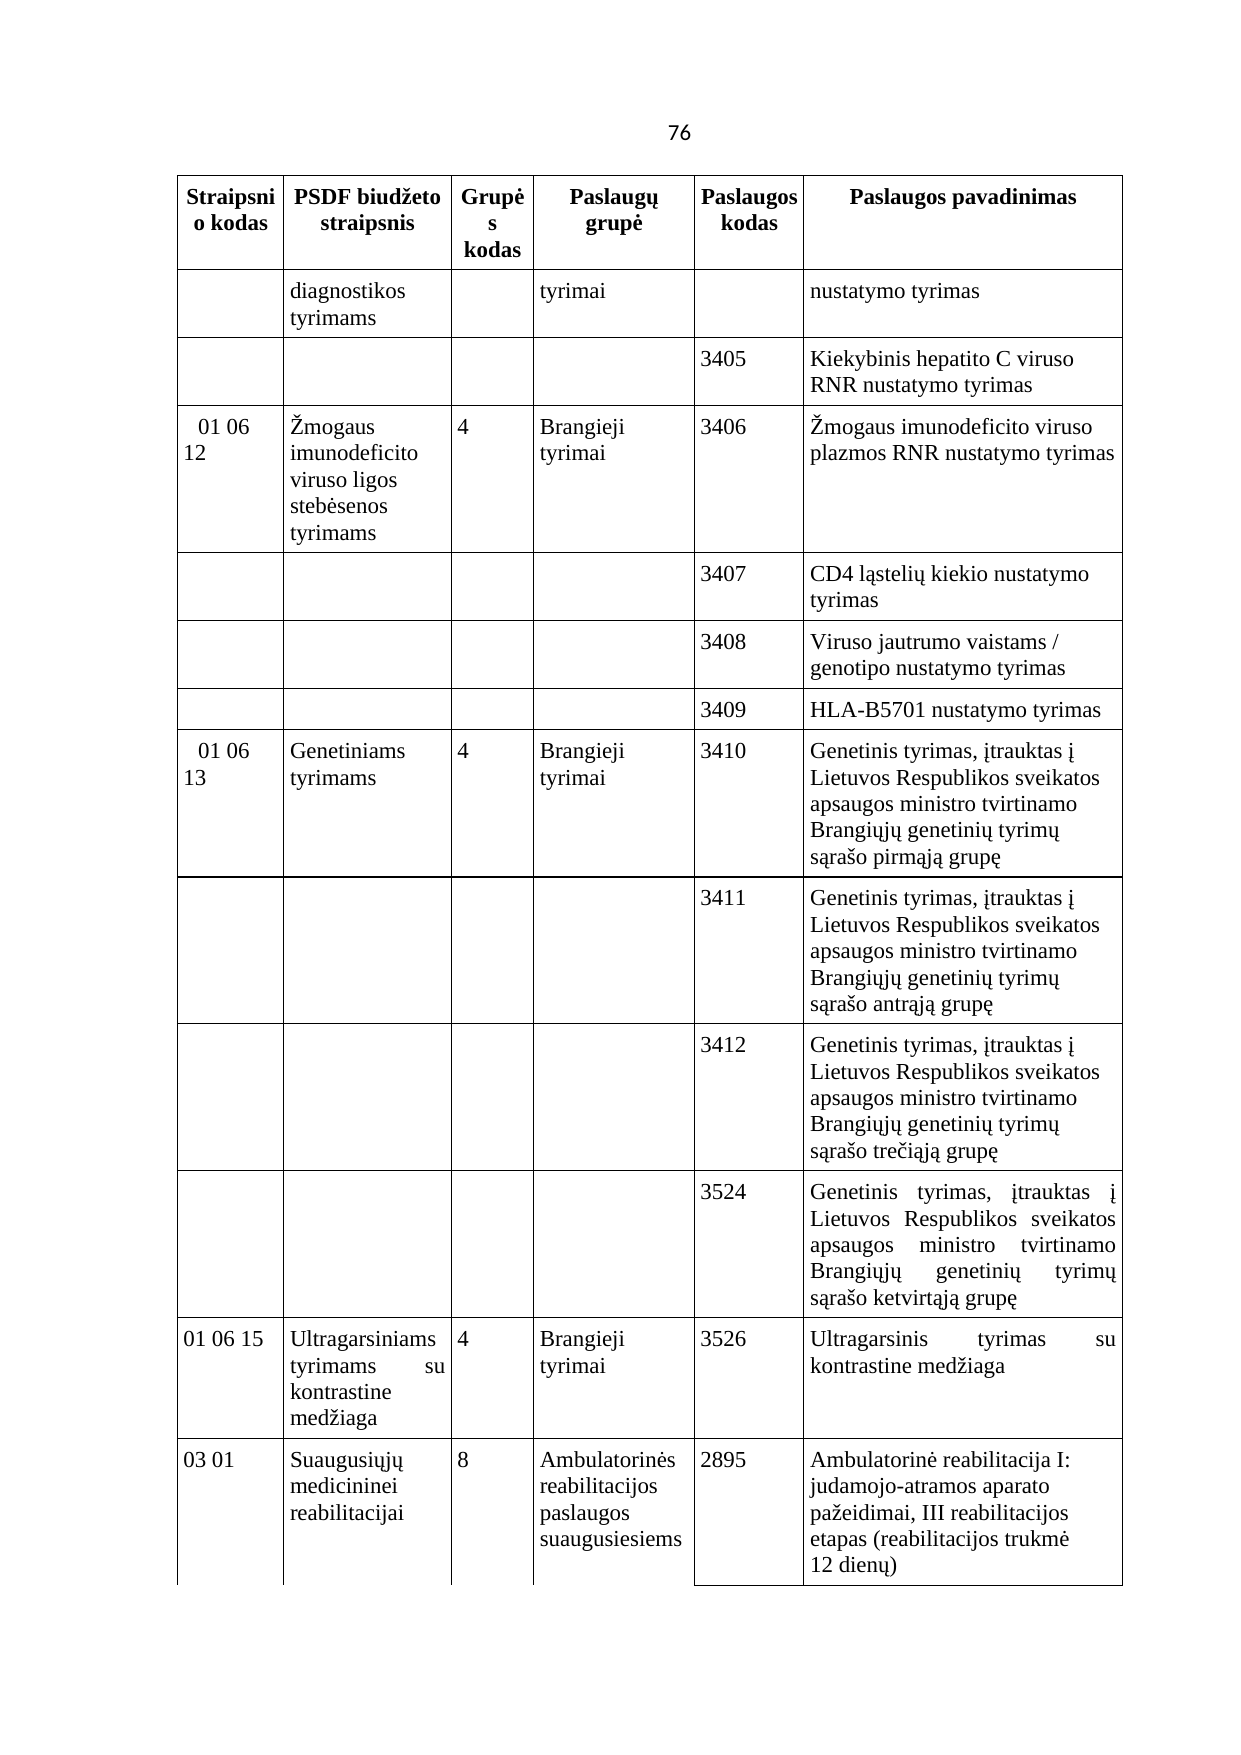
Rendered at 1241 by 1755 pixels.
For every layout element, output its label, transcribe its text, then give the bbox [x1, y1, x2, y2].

table_cell [178, 270, 283, 337]
table_header Grupės kodas [452, 176, 533, 269]
table_cell 01 06 12 [178, 406, 283, 552]
table_cell [452, 689, 533, 729]
table_cell 01 06 15 [178, 1318, 283, 1438]
table_cell [452, 338, 533, 405]
table_cell [284, 621, 451, 688]
table_cell [178, 553, 283, 620]
table_cell [452, 270, 533, 337]
table_cell CD4 ląstelių kiekio nustatymo tyrimas [804, 553, 1122, 620]
table_cell tyrimai [534, 270, 694, 337]
table_cell [178, 878, 283, 1023]
table_cell [534, 338, 694, 405]
table_cell [534, 621, 694, 688]
table_cell 3410 [695, 730, 803, 876]
table_cell 3524 [695, 1171, 803, 1317]
table_cell 4 [452, 730, 533, 876]
table_cell Ambulatorinė reabilitacija I: judamojo-atramos aparato pažeidimai, III reabilitacijos etapas (reabilitacijos trukmė 12 dienų) [804, 1439, 1122, 1585]
table_cell [534, 1024, 694, 1170]
table_cell 8 [452, 1439, 533, 1585]
table_header PSDF biudžeto straipsnis [284, 176, 451, 269]
table_cell Kiekybinis hepatito C viruso RNR nustatymo tyrimas [804, 338, 1122, 405]
table_cell [178, 621, 283, 688]
table_cell Ultragarsiniams tyrimams su kontrastine medžiaga [284, 1318, 451, 1438]
table_cell [284, 1024, 451, 1170]
table_cell 3408 [695, 621, 803, 688]
table_cell Genetinis tyrimas, įtrauktas į Lietuvos Respublikos sveikatos apsaugos ministro tvirtinamo Brangiųjų genetinių tyrimų sąrašo trečiąją grupę [804, 1024, 1122, 1170]
table_cell Brangieji tyrimai [534, 406, 694, 552]
table_cell [452, 1024, 533, 1170]
table_cell 3409 [695, 689, 803, 729]
table_cell 4 [452, 1318, 533, 1438]
table_cell [534, 553, 694, 620]
table_cell 3405 [695, 338, 803, 405]
table_cell [284, 689, 451, 729]
table_cell 01 06 13 [178, 730, 283, 876]
table_cell 03 01 [178, 1439, 283, 1585]
table_cell Suaugusiųjų medicininei reabilitacijai [284, 1439, 451, 1585]
table_cell Brangieji tyrimai [534, 730, 694, 876]
table_cell 3412 [695, 1024, 803, 1170]
table_cell Genetiniams tyrimams [284, 730, 451, 876]
table_cell 3526 [695, 1318, 803, 1438]
table_cell Genetinis tyrimas, įtrauktas į Lietuvos Respublikos sveikatos apsaugos ministro tvirtinamo Brangiųjų genetinių tyrimų sąrašo pirmąją grupę [804, 730, 1122, 876]
table_cell [534, 1171, 694, 1317]
table_cell Žmogaus imunodeficito viruso ligos stebėsenos tyrimams [284, 406, 451, 552]
table_cell Genetinis tyrimas, įtrauktas į Lietuvos Respublikos sveikatos apsaugos ministro tvirtinamo Brangiųjų genetinių tyrimų sąrašo antrąją grupę [804, 878, 1122, 1023]
table_cell 3407 [695, 553, 803, 620]
table_header Paslaugos kodas [695, 176, 803, 269]
table_cell [178, 1024, 283, 1170]
table_cell 2895 [695, 1439, 803, 1585]
table_cell [452, 553, 533, 620]
table_cell Genetinis tyrimas, įtrauktas į Lietuvos Respublikos sveikatos apsaugos ministro tvirtinamo Brangiųjų genetinių tyrimų sąrašo ketvirtąją grupę [804, 1171, 1122, 1317]
table_cell 3411 [695, 878, 803, 1023]
table_cell diagnostikos tyrimams [284, 270, 451, 337]
table_cell [284, 553, 451, 620]
table_cell [695, 270, 803, 337]
table_cell Viruso jautrumo vaistams / genotipo nustatymo tyrimas [804, 621, 1122, 688]
table_cell nustatymo tyrimas [804, 270, 1122, 337]
table_cell [452, 621, 533, 688]
table_header Paslaugos pavadinimas [804, 176, 1122, 269]
table_cell Brangieji tyrimai [534, 1318, 694, 1438]
table_cell [452, 878, 533, 1023]
table_cell [178, 338, 283, 405]
table_cell [284, 878, 451, 1023]
table_cell Ultragarsinis tyrimas su kontrastine medžiaga [804, 1318, 1122, 1438]
table_header Paslaugų grupė [534, 176, 694, 269]
table_cell [534, 878, 694, 1023]
table_cell [534, 689, 694, 729]
table_cell [178, 1171, 283, 1317]
table_header Straipsnio kodas [178, 176, 283, 269]
table_cell [284, 1171, 451, 1317]
table_cell 3406 [695, 406, 803, 552]
table_cell HLA-B5701 nustatymo tyrimas [804, 689, 1122, 729]
table_cell [284, 338, 451, 405]
table_cell Ambulatorinės reabilitacijos paslaugos suaugusiesiems [534, 1439, 694, 1585]
table_cell [178, 689, 283, 729]
table_cell 4 [452, 406, 533, 552]
table_cell Žmogaus imunodeficito viruso plazmos RNR nustatymo tyrimas [804, 406, 1122, 552]
table_cell [452, 1171, 533, 1317]
